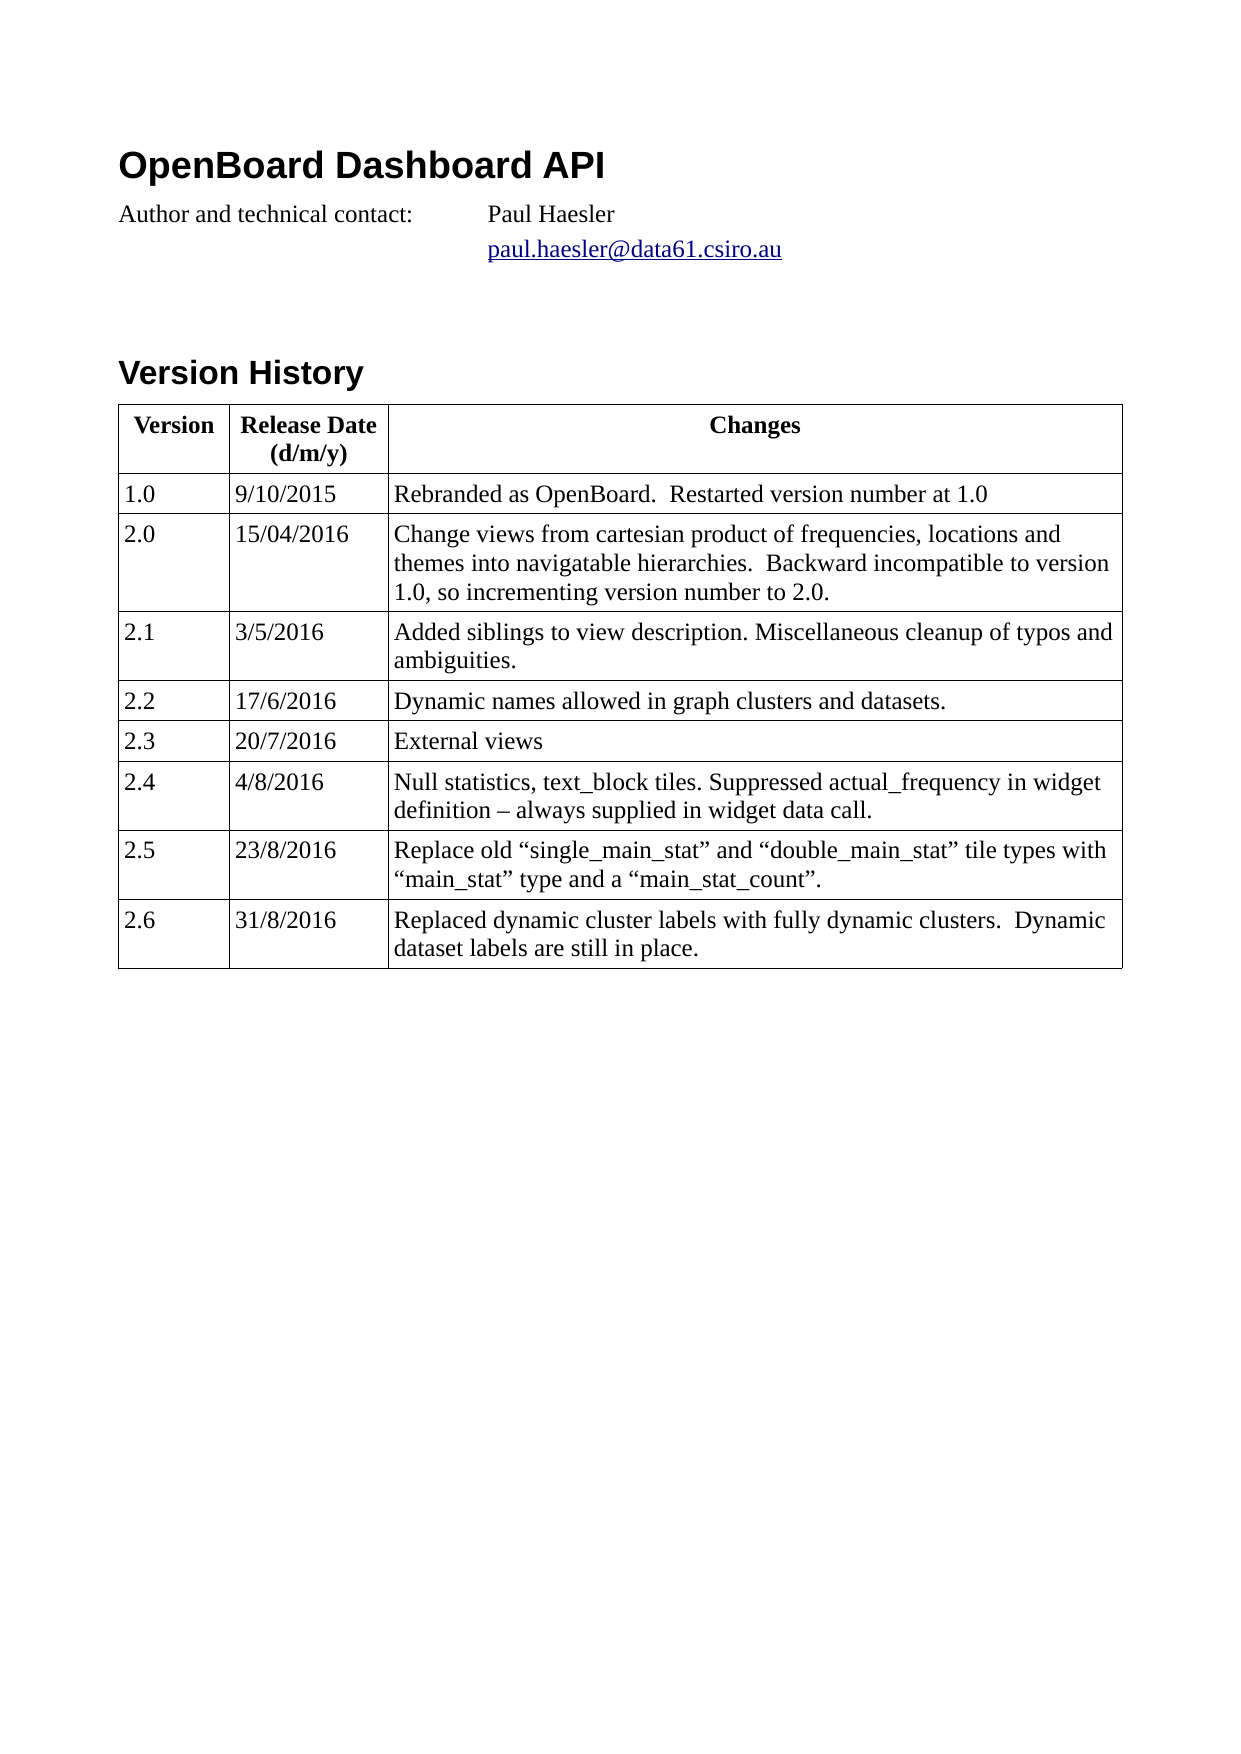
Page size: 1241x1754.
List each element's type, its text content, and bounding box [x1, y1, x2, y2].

table_cell 3/5/2016 [230, 612, 388, 680]
table_cell 20/7/2016 [230, 721, 388, 761]
table_cell External views [389, 721, 1122, 761]
table_cell 2.6 [119, 900, 229, 968]
table_cell 2.1 [119, 612, 229, 680]
table_cell Added siblings to view description. Miscellaneous cleanup of typos and ambiguities. [389, 612, 1122, 680]
table_cell 4/8/2016 [230, 762, 388, 830]
table_cell 2.4 [119, 762, 229, 830]
table_cell 2.0 [119, 514, 229, 611]
subtitle Author and technical contact: Paul Haesler paul.haesler@data61.csiro.au [118, 199, 1122, 262]
table_cell 15/04/2016 [230, 514, 388, 611]
table_cell 2.2 [119, 681, 229, 720]
table_cell Change views from cartesian product of frequencies, locations and themes into navigatable hierarchies. Backward incompatible to version 1.0, so incrementing version number to 2.0. [389, 514, 1122, 611]
table_cell Dynamic names allowed in graph clusters and datasets. [389, 681, 1122, 720]
table_cell 2.3 [119, 721, 229, 761]
table_cell Rebranded as OpenBoard. Restarted version number at 1.0 [389, 474, 1122, 513]
table_cell Replace old “single_main_stat” and “double_main_stat” tile types with “main_stat” type and a “main_stat_count”. [389, 831, 1122, 899]
table_cell Null statistics, text_block tiles. Suppressed actual_frequency in widget definition – always supplied in widget data call. [389, 762, 1122, 830]
table_cell 9/10/2015 [230, 474, 388, 513]
table_cell Replaced dynamic cluster labels with fully dynamic clusters. Dynamic dataset labels are still in place. [389, 900, 1122, 968]
table_cell 1.0 [119, 474, 229, 513]
subtitle Version History [118, 353, 1122, 391]
subtitle OpenBoard Dashboard API [118, 143, 1122, 187]
table_header Release Date (d/m/y) [230, 405, 388, 473]
table_cell 31/8/2016 [230, 900, 388, 968]
table_cell 2.5 [119, 831, 229, 899]
table_cell 23/8/2016 [230, 831, 388, 899]
table_header Version [119, 405, 229, 473]
table_header Changes [389, 405, 1122, 473]
table_cell 17/6/2016 [230, 681, 388, 720]
